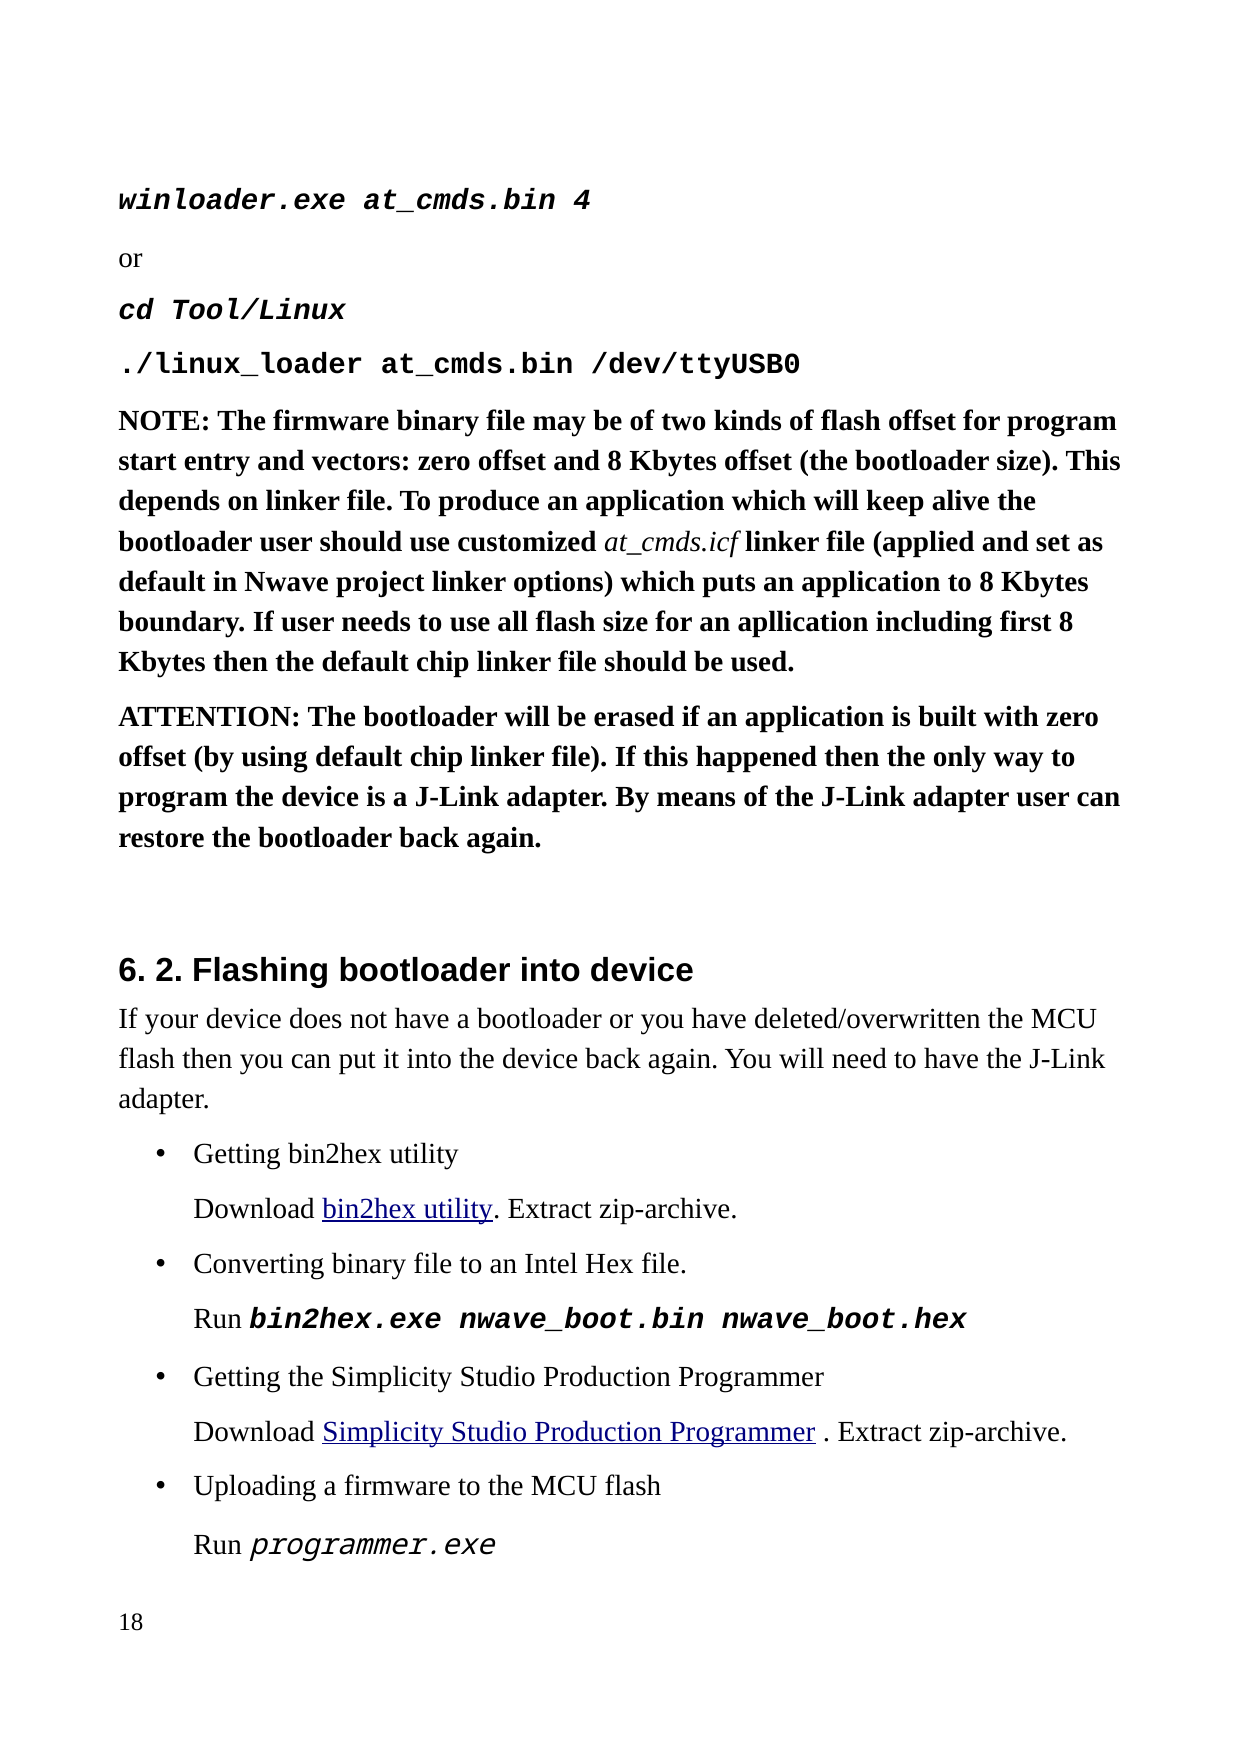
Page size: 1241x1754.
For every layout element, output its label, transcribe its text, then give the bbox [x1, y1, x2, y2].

text cd Tool/Linux [118, 295, 1122, 328]
text winloader.exe at_cmds.bin 4 [118, 185, 1122, 218]
list Converting binary file to an Intel Hex file. [156, 1246, 1122, 1280]
list Getting bin2hex utility [156, 1136, 1122, 1170]
list Download Simplicity Studio Production Programmer . Extract zip-archive. [156, 1414, 1122, 1447]
list Uploading a firmware to the MCU flash [156, 1468, 1122, 1502]
list Getting the Simplicity Studio Production Programmer [156, 1359, 1122, 1392]
text or [118, 240, 1122, 273]
text ATTENTION: The bootloader will be erased if an application is built with zero offset (by using default chip linker file). If this happened then the only way to program the device is a J-Link adapter. By means of the J-Link adapter user can restore the bootloader back again. [118, 699, 1122, 853]
subtitle 6. 2. Flashing bootloader into device [118, 950, 1122, 989]
text If your device does not have a bootloader or you have deleted/overwritten the MCU flash then you can put it into the device back again. You will need to have the J-Link adapter. [118, 1001, 1122, 1115]
list Run bin2hex.exe nwave_boot.bin nwave_boot.hex [156, 1301, 1122, 1337]
text NOTE: The firmware binary file may be of two kinds of flash offset for program start entry and vectors: zero offset and 8 Kbytes offset (the bootloader size). This depends on linker file. To produce an application which will keep alive the bootloader user should use customized at_cmds.icf linker file (applied and set as default in Nwave project linker options) which puts an application to 8 Kbytes boundary. If user needs to use all flash size for an apllication including first 8 Kbytes then the default chip linker file should be used. [118, 403, 1122, 678]
text ./linux_loader at_cmds.bin /dev/ttyUSB0 [118, 349, 1122, 382]
list Run programmer.exe [156, 1523, 1122, 1563]
list Download bin2hex utility. Extract zip-archive. [156, 1191, 1122, 1225]
